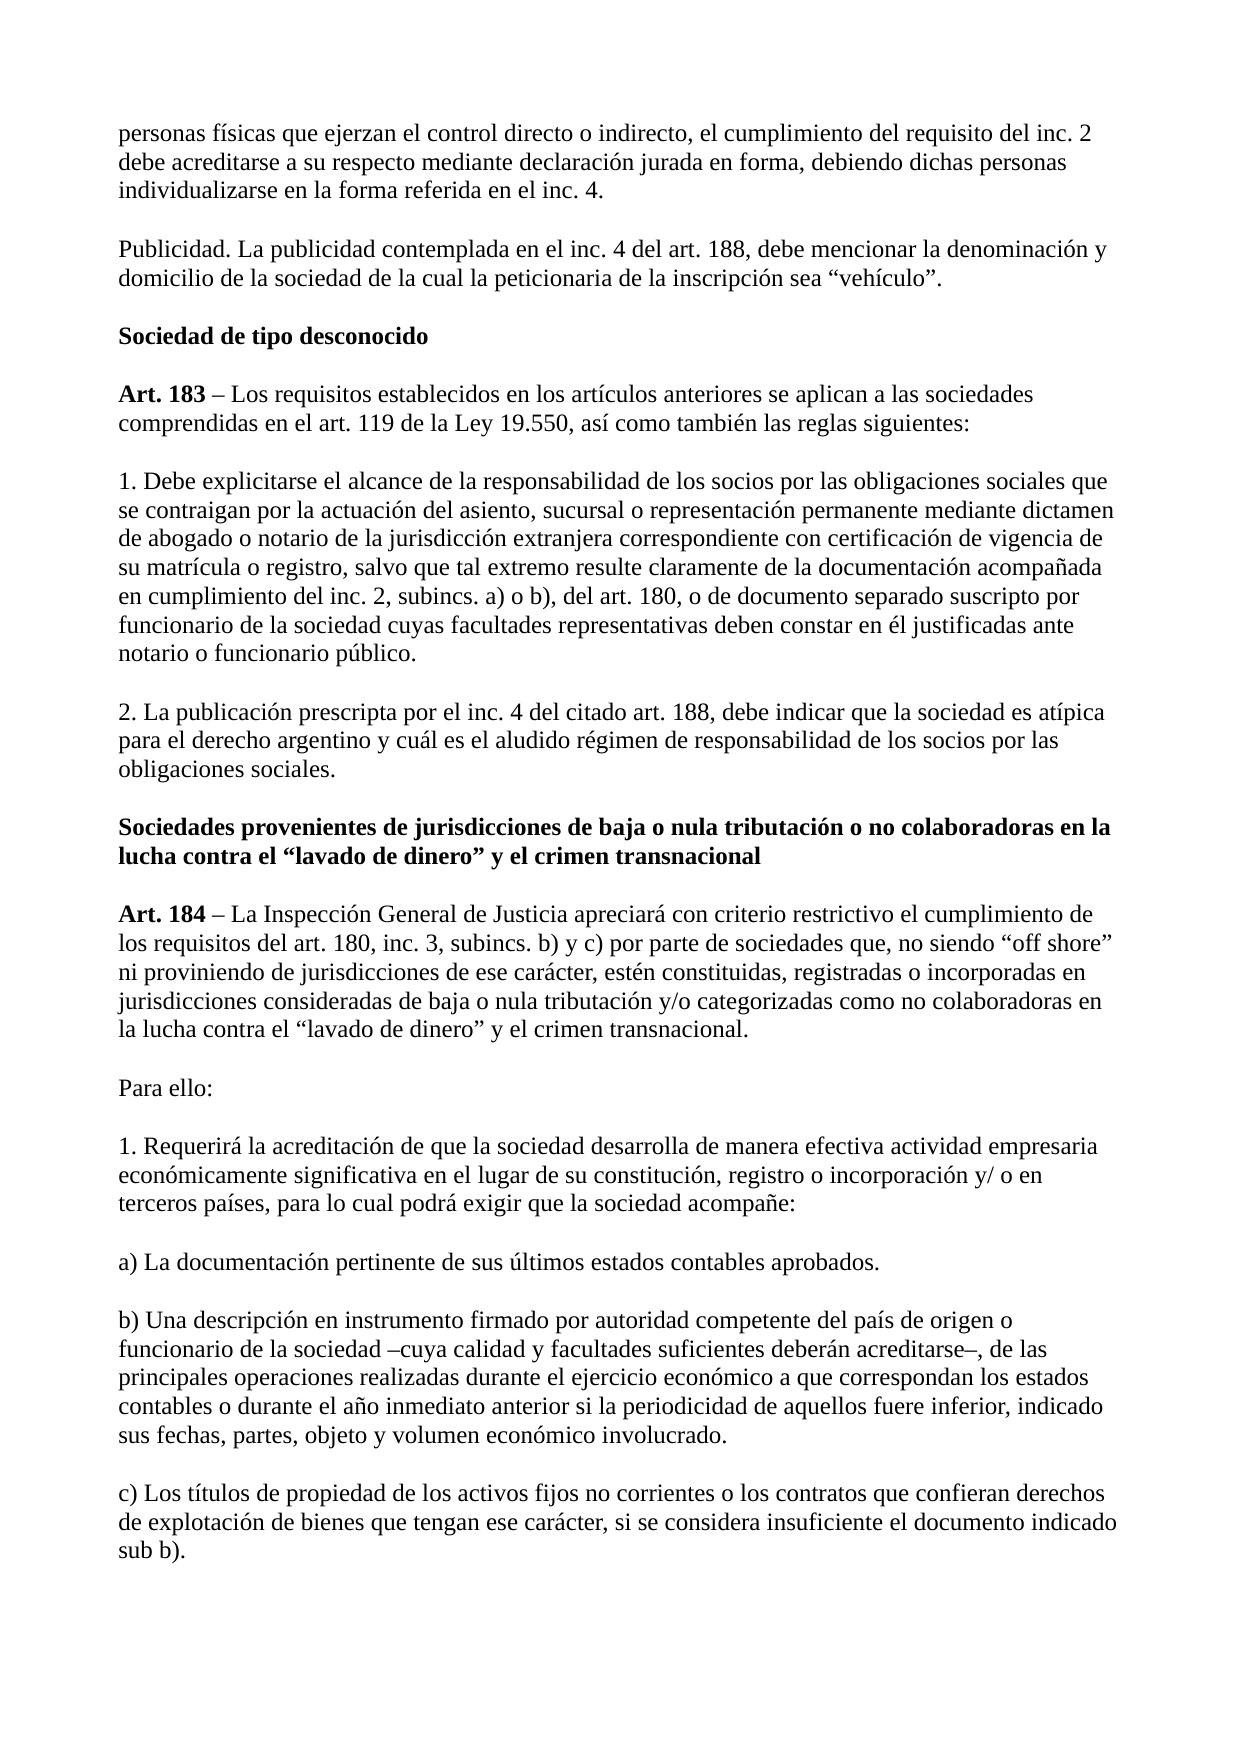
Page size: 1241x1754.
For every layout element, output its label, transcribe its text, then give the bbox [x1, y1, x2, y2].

table_header personas físicas que ejerzan el control directo o indirecto, el cumplimiento del requisito del inc. 2 debe acreditarse a su respecto mediante declaración jurada en forma, debiendo dichas personas individualizarse en la forma referida en el inc. 4. Publicidad. La publicidad contemplada en el inc. 4 del art. 188, debe mencionar la denominación y domicilio de la sociedad de la cual la peticionaria de la inscripción sea “vehículo”. Sociedad de tipo desconocido Art. 183 – Los requisitos establecidos en los artículos anteriores se aplican a las sociedades comprendidas en el art. 119 de la Ley 19.550, así como también las reglas siguientes: 1. Debe explicitarse el alcance de la responsabilidad de los socios por las obligaciones sociales que se contraigan por la actuación del asiento, sucursal o representación permanente mediante dictamen de abogado o notario de la jurisdicción extranjera correspondiente con certificación de vigencia de su matrícula o registro, salvo que tal extremo resulte claramente de la documentación acompañada en cumplimiento del inc. 2, subincs. a) o b), del art. 180, o de documento separado suscripto por funcionario de la sociedad cuyas facultades representativas deben constar en él justificadas ante notario o funcionario público. 2. La publicación prescripta por el inc. 4 del citado art. 188, debe indicar que la sociedad es atípica para el derecho argentino y cuál es el aludido régimen de responsabilidad de los socios por las obligaciones sociales. Sociedades provenientes de jurisdicciones de baja o nula tributación o no colaboradoras en la lucha contra el “lavado de dinero” y el crimen transnacional Art. 184 – La Inspección General de Justicia apreciará con criterio restrictivo el cumplimiento de los requisitos del art. 180, inc. 3, subincs. b) y c) por parte de sociedades que, no siendo “off shore” ni proviniendo de jurisdicciones de ese carácter, estén constituidas, registradas o incorporadas en jurisdicciones consideradas de baja o nula tributación y/o categorizadas como no colaboradoras en la lucha contra el “lavado de dinero” y el crimen transnacional. Para ello: 1. Requerirá la acreditación de que la sociedad desarrolla de manera efectiva actividad empresaria económicamente significativa en el lugar de su constitución, registro o incorporación y/ o en terceros países, para lo cual podrá exigir que la sociedad acompañe: a) La documentación pertinente de sus últimos estados contables aprobados. b) Una descripción en instrumento firmado por autoridad competente del país de origen o funcionario de la sociedad –cuya calidad y facultades suficientes deberán acreditarse–, de las principales operaciones realizadas durante el ejercicio económico a que correspondan los estados contables o durante el año inmediato anterior si la periodicidad de aquellos fuere inferior, indicado sus fechas, partes, objeto y volumen económico involucrado. c) Los títulos de propiedad de los activos fijos no corrientes o los contratos que confieran derechos de explotación de bienes que tengan ese carácter, si se considera insuficiente el documento indicado sub b). [118, 118, 1122, 1594]
